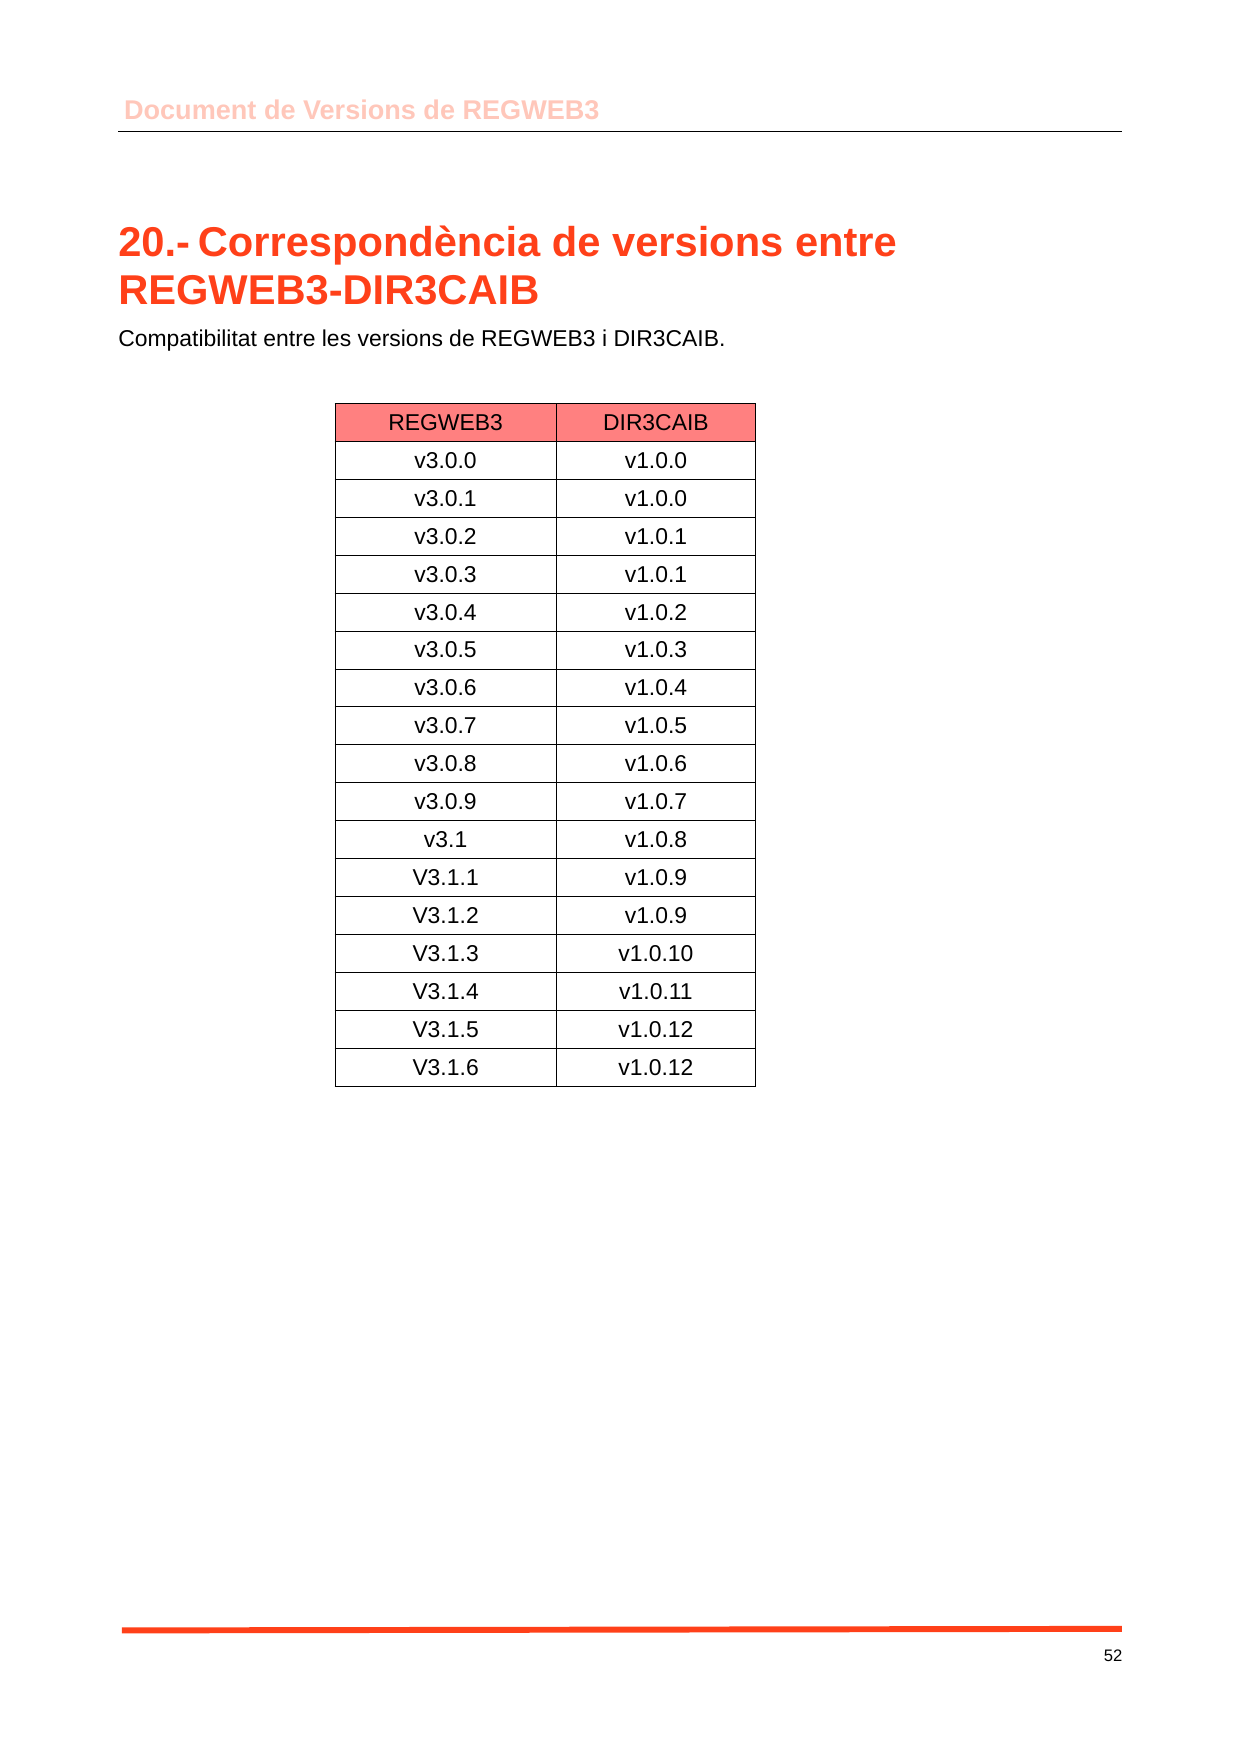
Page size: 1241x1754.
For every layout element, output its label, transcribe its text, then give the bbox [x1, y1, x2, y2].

table_cell v3.0.3 [336, 556, 556, 593]
table_cell v3.0.2 [336, 518, 556, 555]
table_cell v3.0.0 [336, 442, 556, 479]
table_cell v1.0.1 [557, 556, 755, 593]
table_cell V3.1.5 [336, 1011, 556, 1048]
table_cell v3.0.7 [336, 707, 556, 744]
table_cell v1.0.4 [557, 670, 755, 706]
table_cell v1.0.5 [557, 707, 755, 744]
table_cell v1.0.10 [557, 935, 755, 972]
table_cell V3.1.2 [336, 897, 556, 934]
table_cell V3.1.6 [336, 1049, 556, 1086]
text Compatibilitat entre les versions de REGWEB3 i DIR3CAIB. [118, 325, 1122, 352]
table_cell v1.0.7 [557, 783, 755, 820]
table_cell v1.0.8 [557, 821, 755, 858]
table_cell v1.0.9 [557, 859, 755, 896]
subtitle Correspondència de versions entre REGWEB3-DIR3CAIB [118, 217, 1122, 313]
table_cell v1.0.6 [557, 745, 755, 782]
table_cell v3.0.5 [336, 632, 556, 668]
table_cell V3.1.3 [336, 935, 556, 972]
table_cell v3.0.9 [336, 783, 556, 820]
table_cell v3.0.4 [336, 594, 556, 631]
table_cell v1.0.12 [557, 1011, 755, 1048]
table_header REGWEB3 [336, 404, 556, 441]
table_cell v1.0.3 [557, 632, 755, 668]
table_cell V3.1.1 [336, 859, 556, 896]
table_cell v1.0.0 [557, 442, 755, 479]
table_cell V3.1.4 [336, 973, 556, 1010]
table_cell v1.0.0 [557, 480, 755, 517]
table_cell v1.0.9 [557, 897, 755, 934]
table_cell v1.0.11 [557, 973, 755, 1010]
table_cell v1.0.2 [557, 594, 755, 631]
table_cell v3.0.6 [336, 670, 556, 706]
table_cell v1.0.1 [557, 518, 755, 555]
table_cell v1.0.12 [557, 1049, 755, 1086]
table_cell v3.0.8 [336, 745, 556, 782]
table_cell v3.0.1 [336, 480, 556, 517]
table_header DIR3CAIB [557, 404, 755, 441]
table_cell v3.1 [336, 821, 556, 858]
